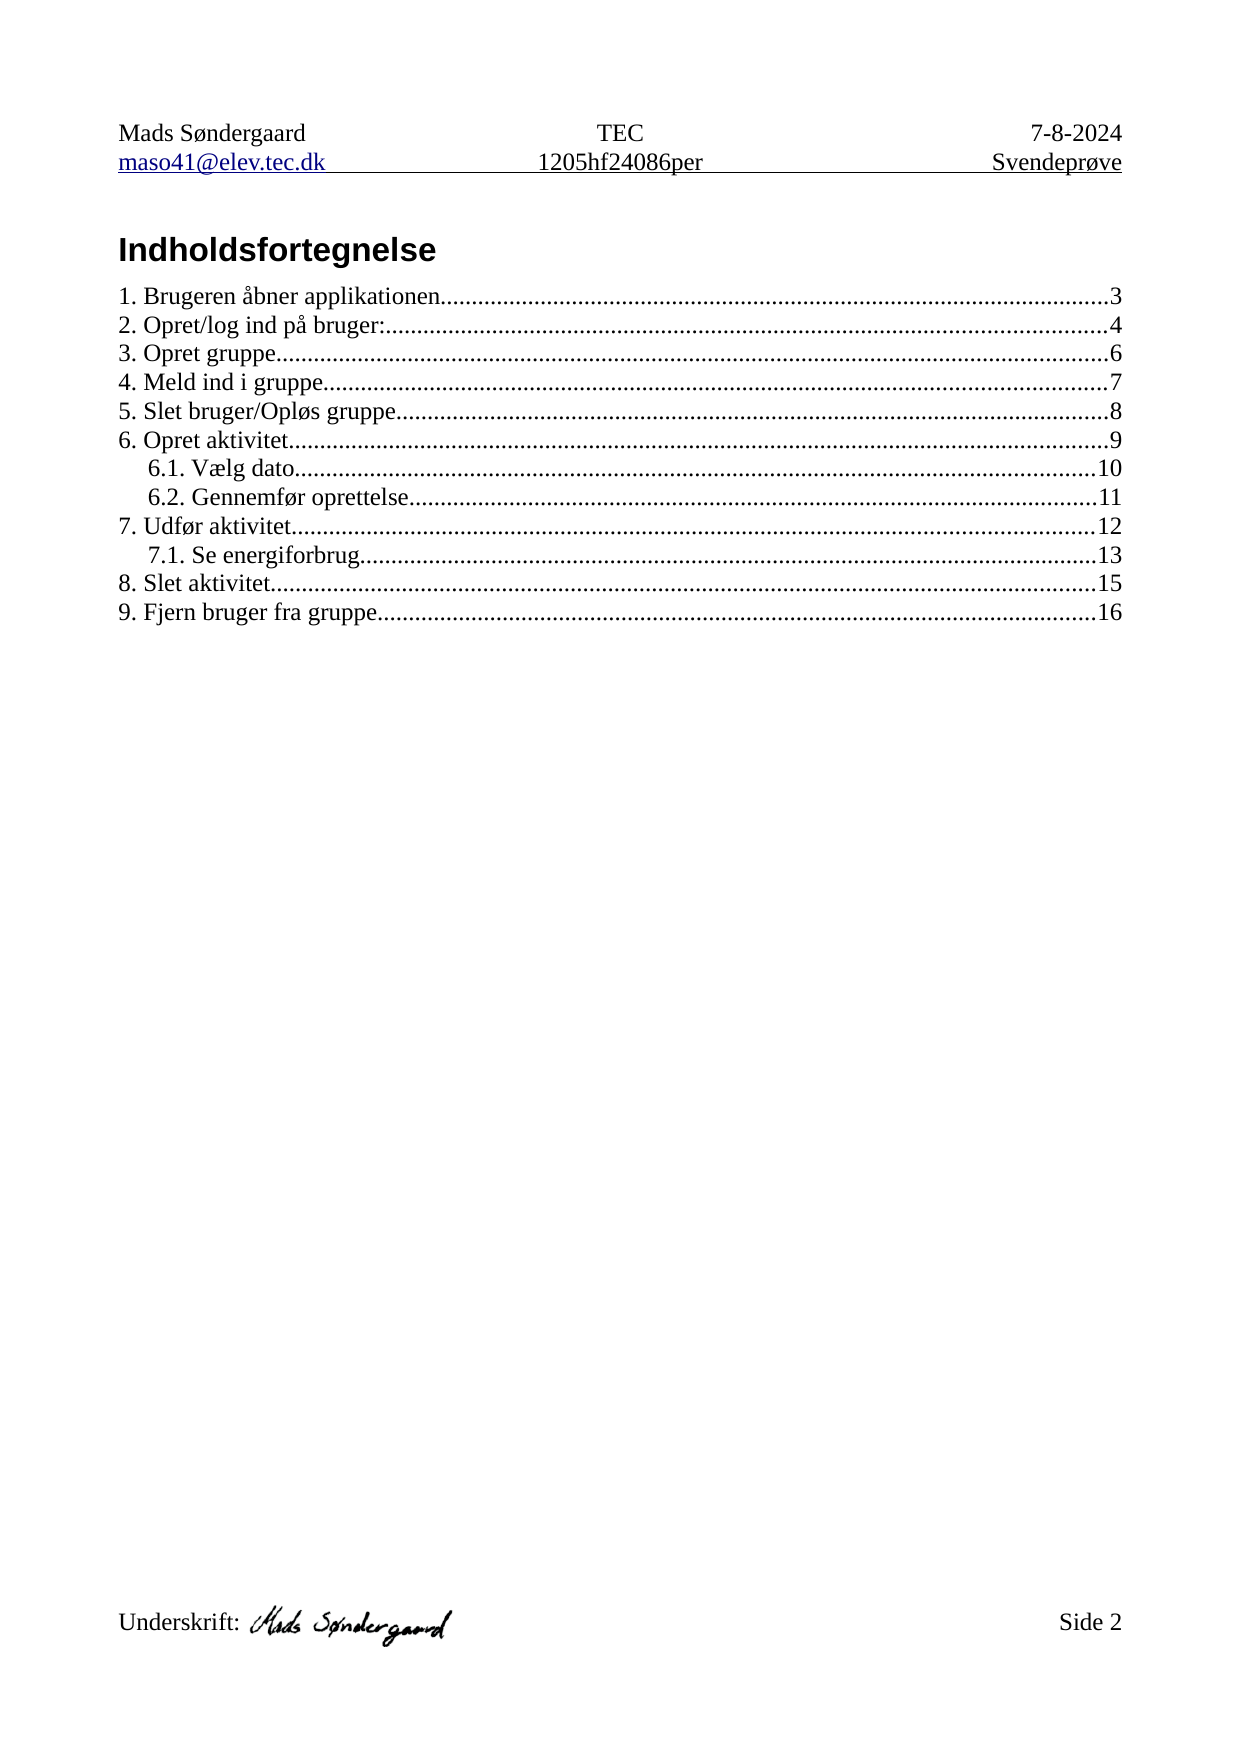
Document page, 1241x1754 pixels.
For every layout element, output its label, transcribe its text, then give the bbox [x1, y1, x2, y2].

text 9. Fjern bruger fra gruppe 16 [118, 597, 1122, 626]
text 4. Meld ind i gruppe 7 [118, 367, 1122, 396]
text 6.1. Vælg dato 10 [148, 453, 1122, 482]
picture [244, 1600, 458, 1647]
text 1. Brugeren åbner applikationen 3 [118, 281, 1122, 310]
text 6.2. Gennemfør oprettelse 11 [148, 482, 1122, 511]
text 3. Opret gruppe 6 [118, 338, 1122, 367]
text 6. Opret aktivitet 9 [118, 425, 1122, 453]
text 8. Slet aktivitet 15 [118, 568, 1122, 597]
subtitle Indholdsfortegnelse [118, 230, 1122, 268]
text 5. Slet bruger/Opløs gruppe. 8 [118, 396, 1122, 425]
text 7.1. Se energiforbrug 13 [148, 540, 1122, 568]
text 2. Opret/log ind på bruger: 4 [118, 310, 1122, 338]
text 7. Udfør aktivitet 12 [118, 511, 1122, 540]
